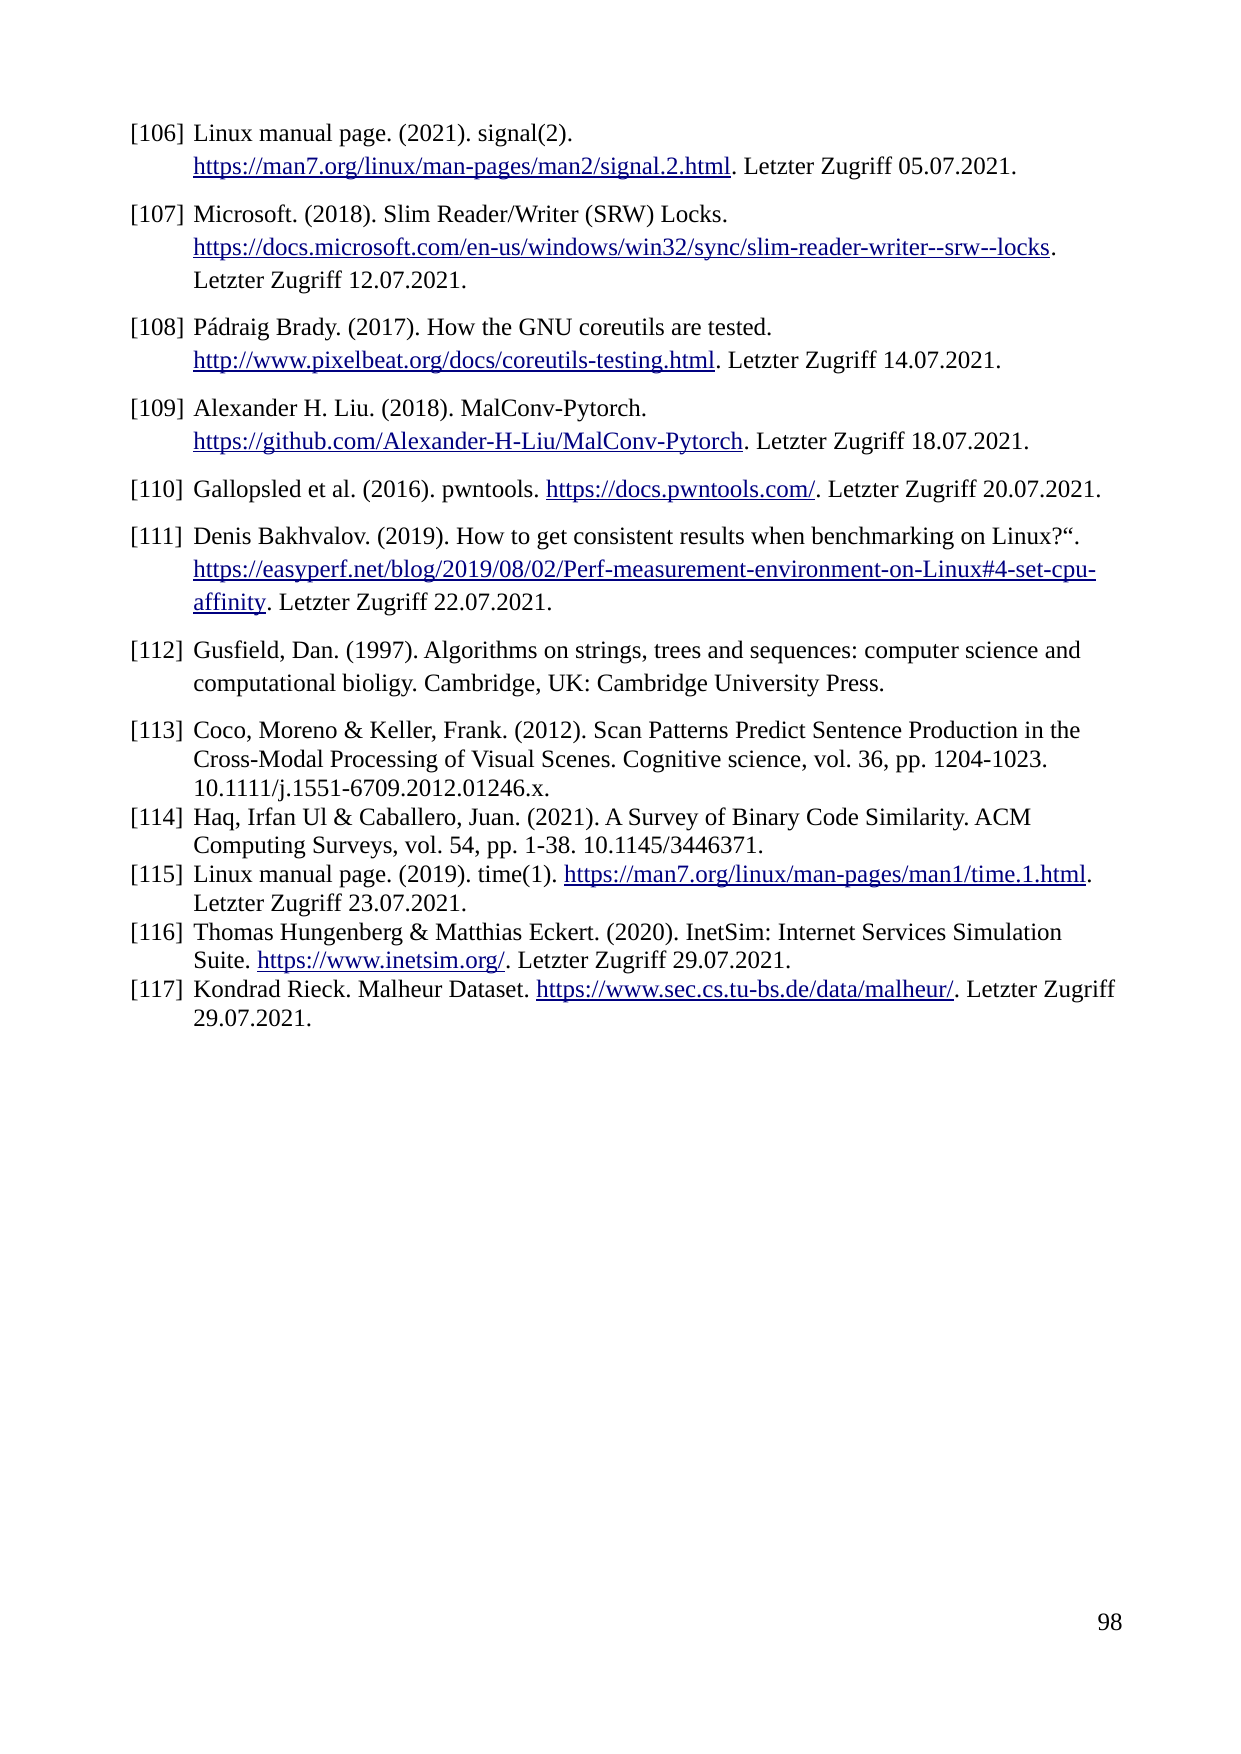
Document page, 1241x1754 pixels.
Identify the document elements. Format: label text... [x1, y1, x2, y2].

list Microsoft. (2018). Slim Reader/Writer (SRW) Locks. https://docs.microsoft.com/en-us/windows/win32/sync/slim-reader-writer--srw--locks. Letzter Zugriff 12.07.2021. [130, 199, 1122, 293]
list Alexander H. Liu. (2018). MalConv-Pytorch. https://github.com/Alexander-H-Liu/MalConv-Pytorch. Letzter Zugriff 18.07.2021. [130, 393, 1122, 455]
list Coco, Moreno & Keller, Frank. (2012). Scan Patterns Predict Sentence Production in the Cross-Modal Processing of Visual Scenes. Cognitive science, vol. 36, pp. 1204-1023. 10.1111/j.1551-6709.2012.01246.x. [130, 716, 1122, 802]
list Pádraig Brady. (2017). How the GNU coreutils are tested. http://www.pixelbeat.org/docs/coreutils-testing.html. Letzter Zugriff 14.07.2021. [130, 312, 1122, 374]
list Haq, Irfan Ul & Caballero, Juan. (2021). A Survey of Binary Code Similarity. ACM Computing Surveys, vol. 54, pp. 1-38. 10.1145/3446371. [130, 802, 1122, 859]
list Thomas Hungenberg & Matthias Eckert. (2020). InetSim: Internet Services Simulation Suite. https://www.inetsim.org/. Letzter Zugriff 29.07.2021. [130, 917, 1122, 974]
list Gallopsled et al. (2016). pwntools. https://docs.pwntools.com/. Letzter Zugriff 20.07.2021. [130, 474, 1122, 502]
list Kondrad Rieck. Malheur Dataset. https://www.sec.cs.tu-bs.de/data/malheur/. Letzter Zugriff 29.07.2021. [130, 974, 1122, 1032]
list Linux manual page. (2019). time(1). https://man7.org/linux/man-pages/man1/time.1.html. Letzter Zugriff 23.07.2021. [130, 859, 1122, 917]
list Denis Bakhvalov. (2019). How to get consistent results when benchmarking on Linux?“. https://easyperf.net/blog/2019/08/02/Perf-measurement-environment-on-Linux#4-set-cpu-affinity. Letzter Zugriff 22.07.2021. [130, 521, 1122, 616]
list Gusfield, Dan. (1997). Algorithms on strings, trees and sequences: computer science and computational bioligy. Cambridge, UK: Cambridge University Press. [130, 635, 1122, 697]
list Linux manual page. (2021). signal(2). https://man7.org/linux/man-pages/man2/signal.2.html. Letzter Zugriff 05.07.2021. [130, 118, 1122, 180]
